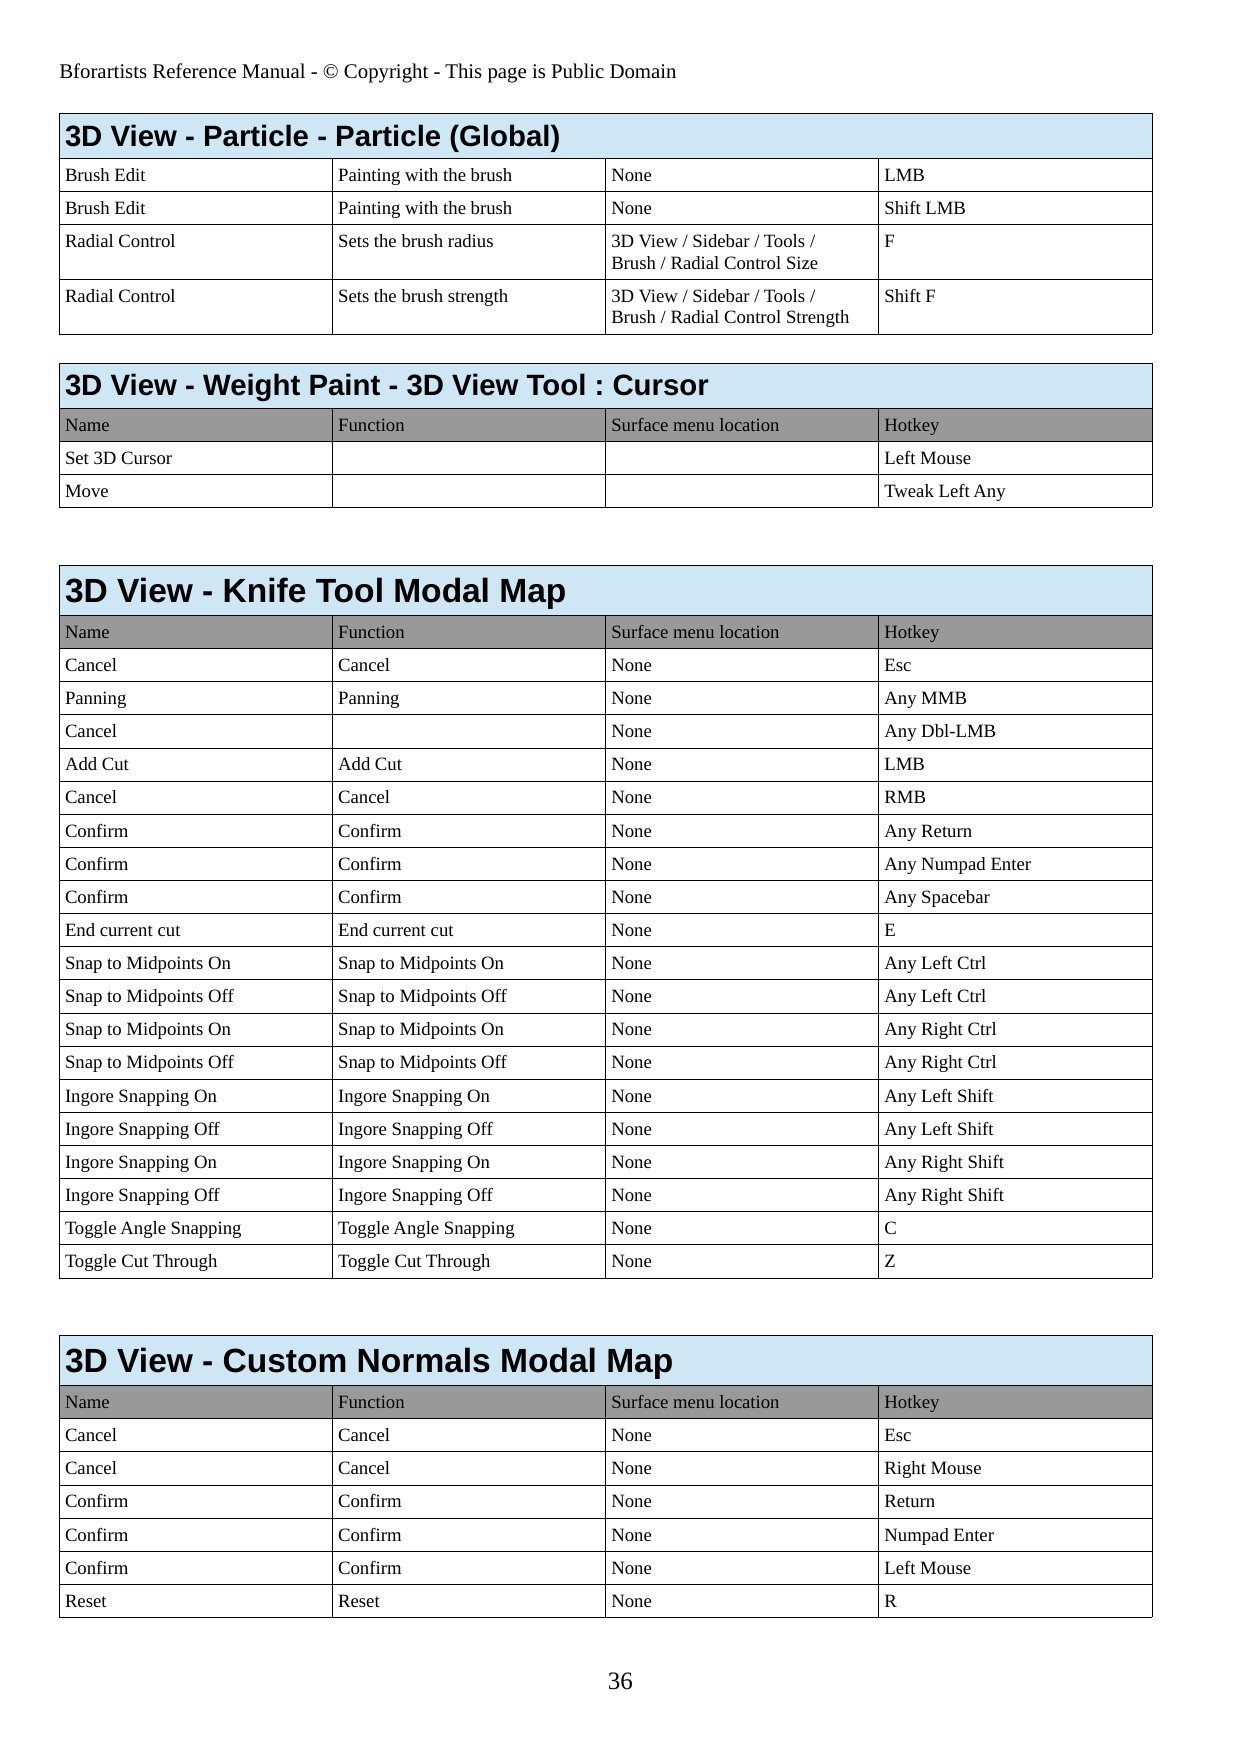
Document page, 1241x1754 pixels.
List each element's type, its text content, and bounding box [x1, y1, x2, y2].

table_cell Confirm [333, 881, 605, 913]
table_cell None [606, 980, 878, 1012]
table_cell Any Return [879, 815, 1152, 847]
table_cell Toggle Angle Snapping [333, 1212, 605, 1244]
table_cell Any Left Ctrl [879, 980, 1152, 1012]
table_cell Cancel [60, 715, 332, 747]
table_cell RMB [879, 782, 1152, 814]
table_cell Reset [333, 1585, 605, 1617]
table_cell Toggle Cut Through [333, 1245, 605, 1277]
table_cell Ingore Snapping On [60, 1146, 332, 1178]
table_cell Snap to Midpoints On [60, 1014, 332, 1046]
table_cell Function [333, 616, 605, 648]
table_cell Sets the brush strength [333, 280, 605, 333]
table_cell None [606, 1047, 878, 1079]
table_cell Cancel [60, 649, 332, 681]
table_cell None [606, 1486, 878, 1518]
table_cell None [606, 1519, 878, 1551]
table_cell Toggle Cut Through [60, 1245, 332, 1277]
table_cell Tweak Left Any [879, 475, 1152, 507]
table_cell Painting with the brush [333, 192, 605, 224]
table_cell None [606, 782, 878, 814]
table_cell None [606, 1179, 878, 1211]
table_header 3D View - Knife Tool Modal Map [60, 566, 1152, 615]
table_cell None [606, 1245, 878, 1277]
table_cell Brush Edit [60, 192, 332, 224]
table_cell None [606, 815, 878, 847]
table_cell Confirm [60, 848, 332, 880]
table_cell Any Left Ctrl [879, 947, 1152, 979]
table_cell Sets the brush radius [333, 225, 605, 279]
table_cell Set 3D Cursor [60, 442, 332, 474]
table_cell Toggle Angle Snapping [60, 1212, 332, 1244]
table_cell Confirm [333, 848, 605, 880]
table_cell Panning [333, 682, 605, 714]
table_cell Function [333, 409, 605, 441]
table_cell None [606, 749, 878, 781]
table_cell Reset [60, 1585, 332, 1617]
table_cell Any Right Ctrl [879, 1047, 1152, 1079]
table_cell Confirm [333, 1552, 605, 1584]
table_cell None [606, 1552, 878, 1584]
table_cell None [606, 848, 878, 880]
table_cell Surface menu location [606, 616, 878, 648]
table_cell Confirm [60, 1519, 332, 1551]
table_cell Radial Control [60, 280, 332, 333]
table_cell Function [333, 1386, 605, 1418]
table_cell Surface menu location [606, 1386, 878, 1418]
table_cell Ingore Snapping Off [333, 1179, 605, 1211]
table_cell None [606, 1014, 878, 1046]
table_cell Confirm [333, 815, 605, 847]
table_cell Snap to Midpoints Off [333, 980, 605, 1012]
table_cell Confirm [60, 815, 332, 847]
table_cell Confirm [333, 1486, 605, 1518]
table_cell None [606, 682, 878, 714]
table_cell Panning [60, 682, 332, 714]
table_cell Cancel [333, 1452, 605, 1484]
table_cell C [879, 1212, 1152, 1244]
table_cell Confirm [333, 1519, 605, 1551]
table_cell None [606, 1585, 878, 1617]
table_cell None [606, 715, 878, 747]
table_cell None [606, 947, 878, 979]
table_cell Ingore Snapping Off [60, 1179, 332, 1211]
table_cell R [879, 1585, 1152, 1617]
table_cell LMB [879, 749, 1152, 781]
table_cell Left Mouse [879, 442, 1152, 474]
table_cell Any Left Shift [879, 1080, 1152, 1112]
table_cell [333, 442, 605, 474]
table_cell Hotkey [879, 409, 1152, 441]
table_cell Snap to Midpoints Off [60, 1047, 332, 1079]
table_cell None [606, 1080, 878, 1112]
table_cell Ingore Snapping Off [60, 1113, 332, 1145]
table_cell LMB [879, 159, 1152, 191]
table_cell None [606, 1452, 878, 1484]
table_cell Name [60, 409, 332, 441]
table_cell Ingore Snapping On [60, 1080, 332, 1112]
table_cell Numpad Enter [879, 1519, 1152, 1551]
table_cell Confirm [60, 1552, 332, 1584]
table_cell Cancel [333, 649, 605, 681]
table_cell Surface menu location [606, 409, 878, 441]
table_cell Add Cut [60, 749, 332, 781]
table_cell Ingore Snapping On [333, 1080, 605, 1112]
table_cell Snap to Midpoints On [333, 947, 605, 979]
table_cell Esc [879, 649, 1152, 681]
table_cell Brush Edit [60, 159, 332, 191]
table_cell End current cut [60, 914, 332, 946]
table_cell Any Right Shift [879, 1179, 1152, 1211]
table_cell Any Spacebar [879, 881, 1152, 913]
table_cell Any Right Shift [879, 1146, 1152, 1178]
table_cell [606, 442, 878, 474]
table_header 3D View - Weight Paint - 3D View Tool : Cursor [60, 364, 1152, 408]
table_cell None [606, 192, 878, 224]
table_cell Radial Control [60, 225, 332, 279]
table_cell E [879, 914, 1152, 946]
table_header 3D View - Custom Normals Modal Map [60, 1336, 1152, 1385]
table_cell [606, 475, 878, 507]
table_cell Any Left Shift [879, 1113, 1152, 1145]
table_cell Ingore Snapping Off [333, 1113, 605, 1145]
table_cell Name [60, 1386, 332, 1418]
table_cell Move [60, 475, 332, 507]
table_cell Return [879, 1486, 1152, 1518]
table_cell Ingore Snapping On [333, 1146, 605, 1178]
table_cell Cancel [333, 1419, 605, 1451]
table_cell 3D View / Sidebar / Tools / Brush / Radial Control Size [606, 225, 878, 279]
table_cell [333, 715, 605, 747]
table_cell Painting with the brush [333, 159, 605, 191]
table_cell Z [879, 1245, 1152, 1277]
table_cell Snap to Midpoints Off [60, 980, 332, 1012]
table_cell Left Mouse [879, 1552, 1152, 1584]
table_cell Snap to Midpoints On [333, 1014, 605, 1046]
table_cell Cancel [60, 1419, 332, 1451]
table_cell [333, 475, 605, 507]
table_cell Hotkey [879, 616, 1152, 648]
table_cell Right Mouse [879, 1452, 1152, 1484]
table_cell None [606, 1212, 878, 1244]
table_cell Snap to Midpoints On [60, 947, 332, 979]
table_cell None [606, 159, 878, 191]
table_cell None [606, 881, 878, 913]
table_cell Esc [879, 1419, 1152, 1451]
table_header 3D View - Particle - Particle (Global) [60, 114, 1152, 158]
table_cell Cancel [333, 782, 605, 814]
table_cell Confirm [60, 881, 332, 913]
table_cell Any MMB [879, 682, 1152, 714]
table_cell Name [60, 616, 332, 648]
table_cell Cancel [60, 1452, 332, 1484]
table_cell Any Dbl-LMB [879, 715, 1152, 747]
table_cell None [606, 1146, 878, 1178]
table_cell None [606, 914, 878, 946]
table_cell Cancel [60, 782, 332, 814]
table_cell Hotkey [879, 1386, 1152, 1418]
table_cell Snap to Midpoints Off [333, 1047, 605, 1079]
table_cell End current cut [333, 914, 605, 946]
table_cell None [606, 1419, 878, 1451]
table_cell F [879, 225, 1152, 279]
table_cell Any Right Ctrl [879, 1014, 1152, 1046]
table_cell Add Cut [333, 749, 605, 781]
table_cell Shift LMB [879, 192, 1152, 224]
table_cell Confirm [60, 1486, 332, 1518]
table_cell Shift F [879, 280, 1152, 333]
table_cell 3D View / Sidebar / Tools / Brush / Radial Control Strength [606, 280, 878, 333]
table_cell None [606, 649, 878, 681]
table_cell Any Numpad Enter [879, 848, 1152, 880]
table_cell None [606, 1113, 878, 1145]
